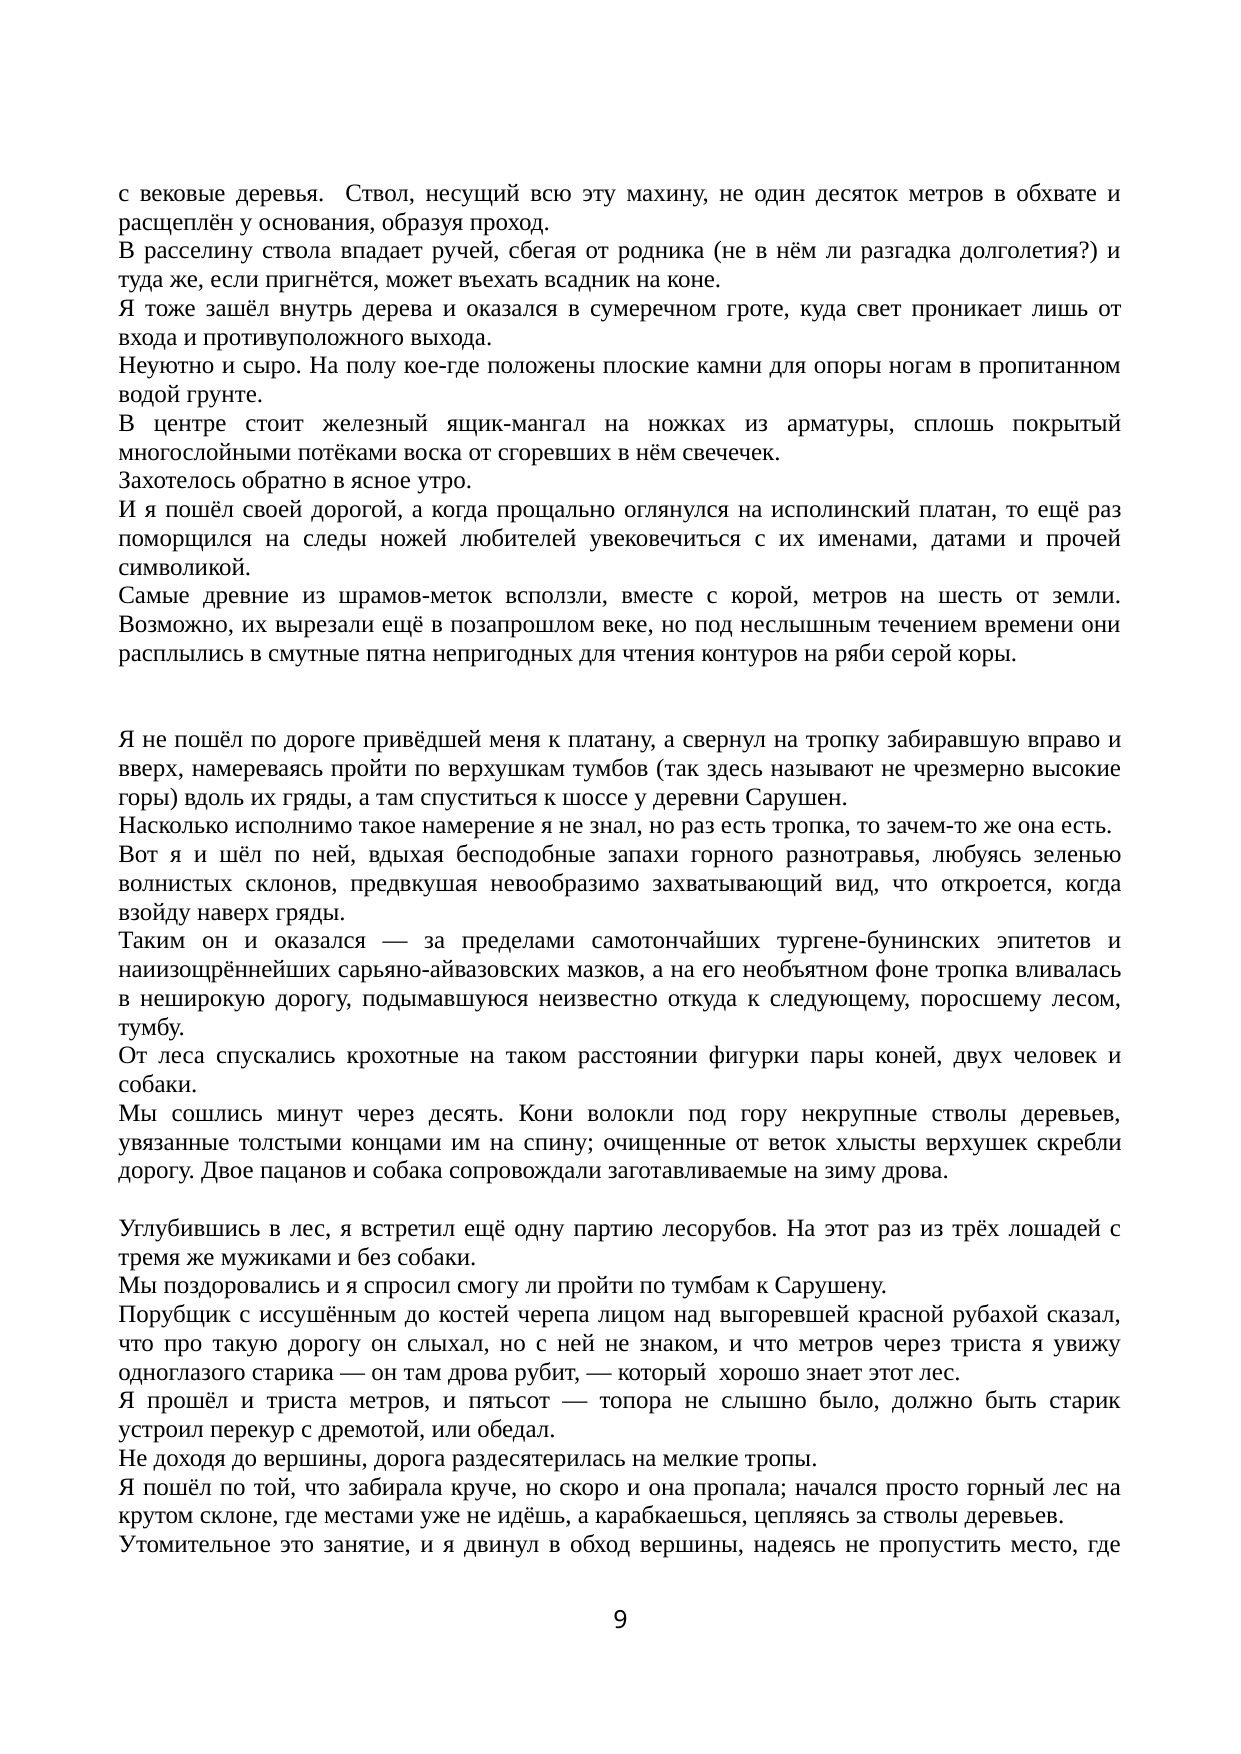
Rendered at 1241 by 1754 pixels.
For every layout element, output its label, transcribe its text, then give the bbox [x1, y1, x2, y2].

text Не доходя до вершины, дорога раздесятерилась на мелкие тропы. [118, 1443, 1122, 1472]
text Мы поздоровались и я спросил смогу ли пройти по тумбам к Сарушену. [118, 1271, 1122, 1299]
text Порубщик с иссушённым до костей черепа лицом над выгоревшей красной рубахой сказал, что про такую дорогу он слыхал, но с ней не знаком, и что метров через триста я увижу одноглазого старика — он там дрова рубит, — который хорошо знает этот лес. [118, 1299, 1122, 1386]
text Захотелось обратно в ясное утро. [118, 466, 1122, 494]
text И я пошёл своей дорогой, а когда прощально оглянулся на исполинский платан, то ещё раз поморщился на следы ножей любителей увековечиться с их именами, датами и прочей символикой. [118, 494, 1122, 581]
text Я тоже зашёл внутрь дерева и оказался в сумеречном гроте, куда свет проникает лишь от входа и противуположного выхода. [118, 293, 1122, 351]
text В расселину ствола впадает ручей, сбегая от родника (не в нём ли разгадка долголетия?) и туда же, если пригнётся, может въехать всадник на коне. [118, 236, 1122, 293]
text В центре стоит железный ящик-мангал на ножках из арматуры, сплошь покрытый многослойными потёками воска от сгоревших в нём свечечек. [118, 408, 1122, 466]
text Я пошёл по той, что забирала круче, но скоро и она пропала; начался просто горный лес на крутом склоне, где местами уже не идёшь, а карабкаешься, цепляясь за стволы деревьев. [118, 1472, 1122, 1529]
text От леса спускались крохотные на таком расстоянии фигурки пары коней, двух человек и собаки. [118, 1041, 1122, 1098]
text Неуютно и сыро. На полу кое-где положены плоские камни для опоры ногам в пропитанном водой грунте. [118, 351, 1122, 408]
text Таким он и оказался — за пределами самотончайших тургене-бунинских эпитетов и наиизощрённейших сарьяно-айвазовских мазков, а на его необъятном фоне тропка вливалась в неширокую дорогу, подымавшуюся неизвестно откуда к следующему, поросшему лесом, тумбу. [118, 926, 1122, 1041]
text Самые древние из шрамов-меток всползли, вместе с корой, метров на шесть от земли. Возможно, их вырезали ещё в позапрошлом веке, но под неслышным течением времени они расплылись в смутные пятна непригодных для чтения контуров на ряби серой коры. [118, 581, 1122, 667]
text с вековые деревья. Ствол, несущий всю эту махину, не один десяток метров в обхвате и расщеплён у основания, образуя проход. [118, 178, 1122, 236]
text Вот я и шёл по ней, вдыхая бесподобные запахи горного разнотравья, любуясь зеленью волнистых склонов, предвкушая невообразимо захватывающий вид, что откроется, когда взойду наверх гряды. [118, 839, 1122, 926]
text Мы сошлись минут через десять. Кони волокли под гору некрупные стволы деревьев, увязанные толстыми концами им на спину; очищенные от веток хлысты верхушек скребли дорогу. Двое пацанов и собака сопровождали заготавливаемые на зиму дрова. [118, 1098, 1122, 1184]
text Я не пошёл по дороге привёдшей меня к платану, а свернул на тропку забиравшую вправо и вверх, намереваясь пройти по верхушкам тумбов (так здесь называют не чрезмерно высокие горы) вдоль их гряды, а там спуститься к шоссе у деревни Сарушен. [118, 724, 1122, 811]
text Углубившись в лес, я встретил ещё одну партию лесорубов. На этот раз из трёх лошадей с тремя же мужиками и без собаки. [118, 1213, 1122, 1271]
text Насколько исполнимо такое намерение я не знал, но раз есть тропка, то зачем-то же она есть. [118, 811, 1122, 839]
text Я прошёл и триста метров, и пятьсот — топора не слышно было, должно быть старик устроил перекур с дремотой, или обедал. [118, 1386, 1122, 1443]
text Утомительное это занятие, и я двинул в обход вершины, надеясь не пропустить место, где [118, 1529, 1122, 1558]
